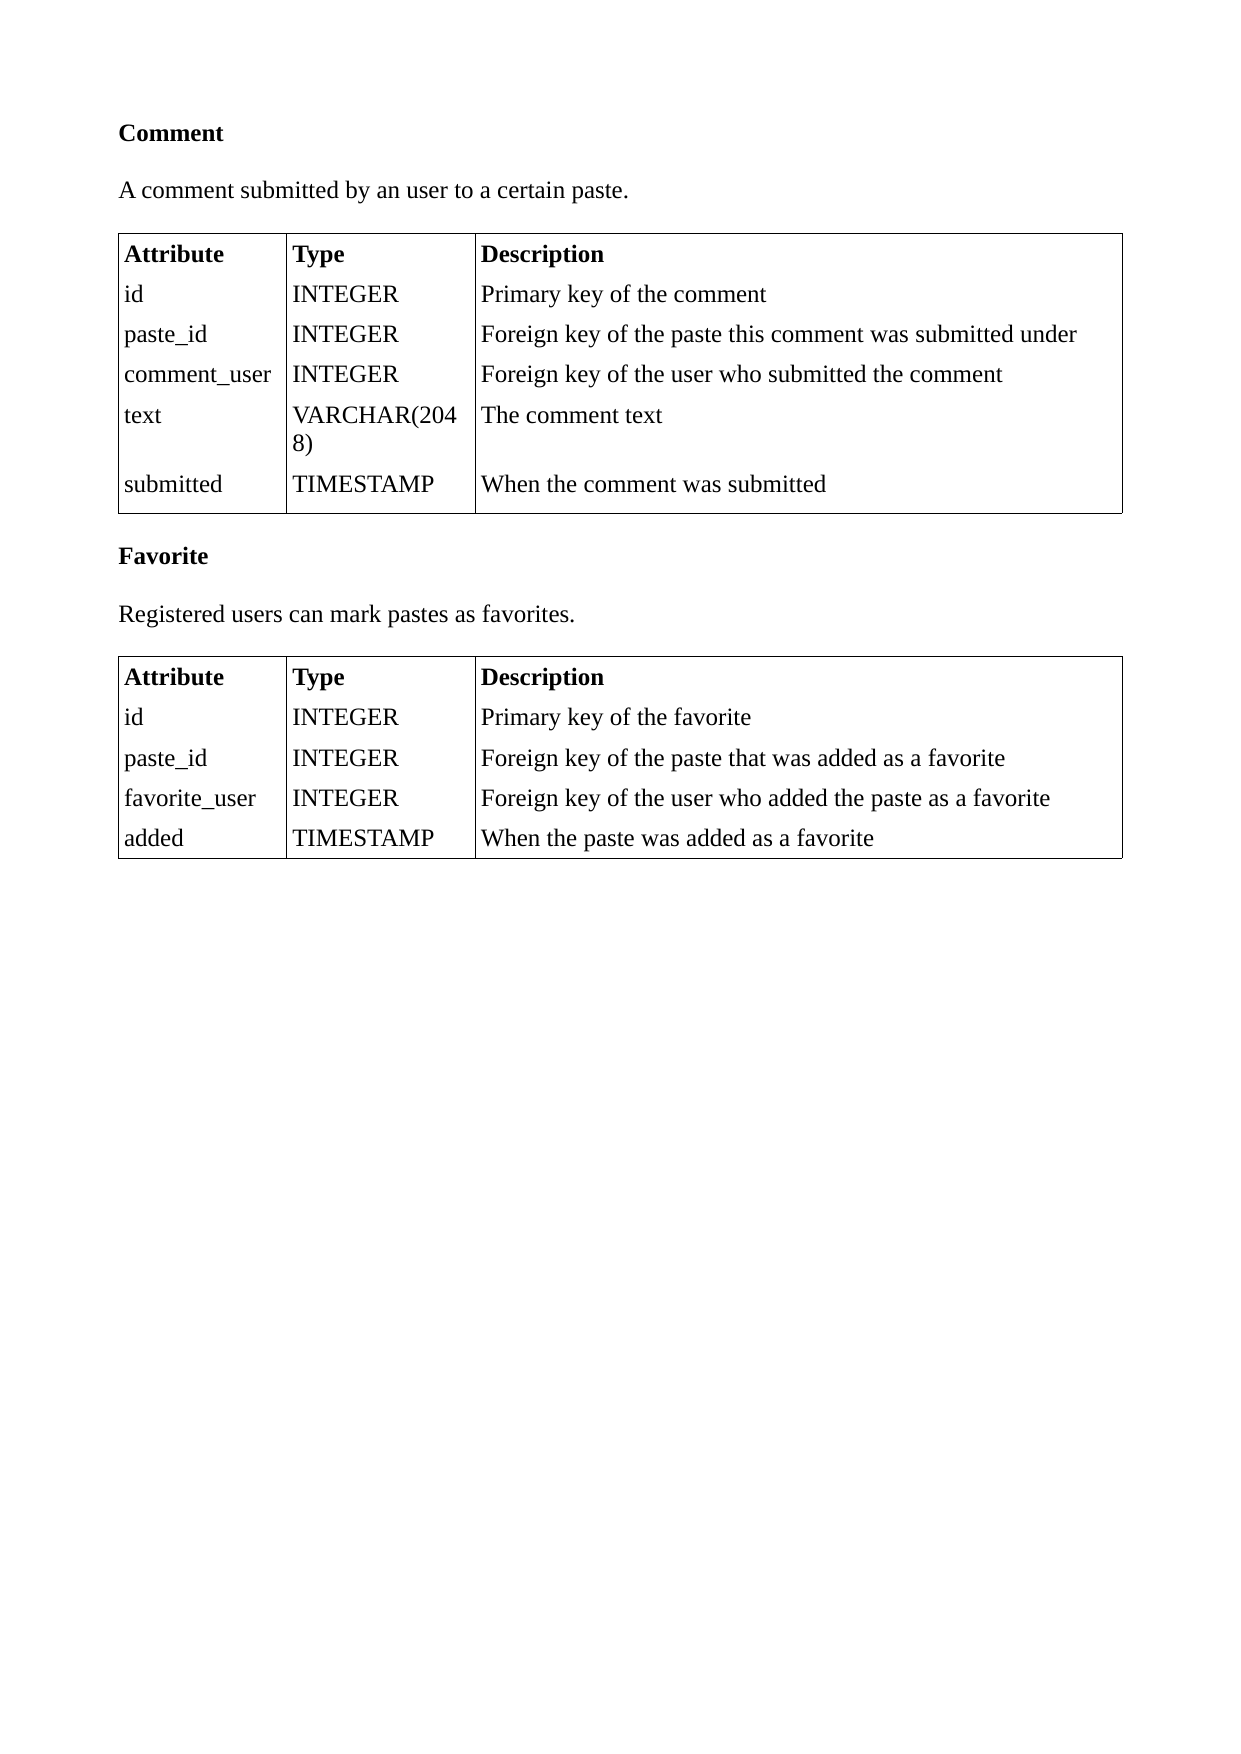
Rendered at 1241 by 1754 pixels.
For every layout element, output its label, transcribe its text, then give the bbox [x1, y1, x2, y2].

text Comment [118, 118, 1122, 147]
table_cell When the paste was added as a favorite [476, 818, 1122, 858]
table_cell Primary key of the comment [476, 274, 1122, 314]
table_cell id [119, 274, 286, 314]
table_cell INTEGER [287, 354, 475, 394]
table_header Description [476, 657, 1122, 697]
table_header Type [287, 234, 475, 273]
text Favorite [118, 541, 1122, 570]
table_cell id [119, 697, 286, 737]
table_cell Foreign key of the paste that was added as a favorite [476, 737, 1122, 777]
table_header Attribute [119, 657, 286, 697]
table_cell VARCHAR(2048) [287, 394, 475, 463]
table_cell The comment text [476, 394, 1122, 463]
table_header Attribute [119, 234, 286, 273]
table_cell submitted [119, 463, 286, 513]
table_cell INTEGER [287, 777, 475, 817]
table_cell favorite_user [119, 777, 286, 817]
table_cell INTEGER [287, 737, 475, 777]
table_cell comment_user [119, 354, 286, 394]
table_header Type [287, 657, 475, 697]
table_cell paste_id [119, 314, 286, 354]
table_cell When the comment was submitted [476, 463, 1122, 513]
table_cell Foreign key of the user who submitted the comment [476, 354, 1122, 394]
table_cell TIMESTAMP [287, 463, 475, 513]
table_cell paste_id [119, 737, 286, 777]
table_cell INTEGER [287, 697, 475, 737]
table_cell Foreign key of the user who added the paste as a favorite [476, 777, 1122, 817]
text A comment submitted by an user to a certain paste. [118, 176, 1122, 204]
table_cell Foreign key of the paste this comment was submitted under [476, 314, 1122, 354]
table_cell Primary key of the favorite [476, 697, 1122, 737]
table_cell INTEGER [287, 314, 475, 354]
table_cell TIMESTAMP [287, 818, 475, 858]
table_cell INTEGER [287, 274, 475, 314]
table_cell added [119, 818, 286, 858]
text Registered users can mark pastes as favorites. [118, 599, 1122, 628]
table_cell text [119, 394, 286, 463]
table_header Description [476, 234, 1122, 273]
